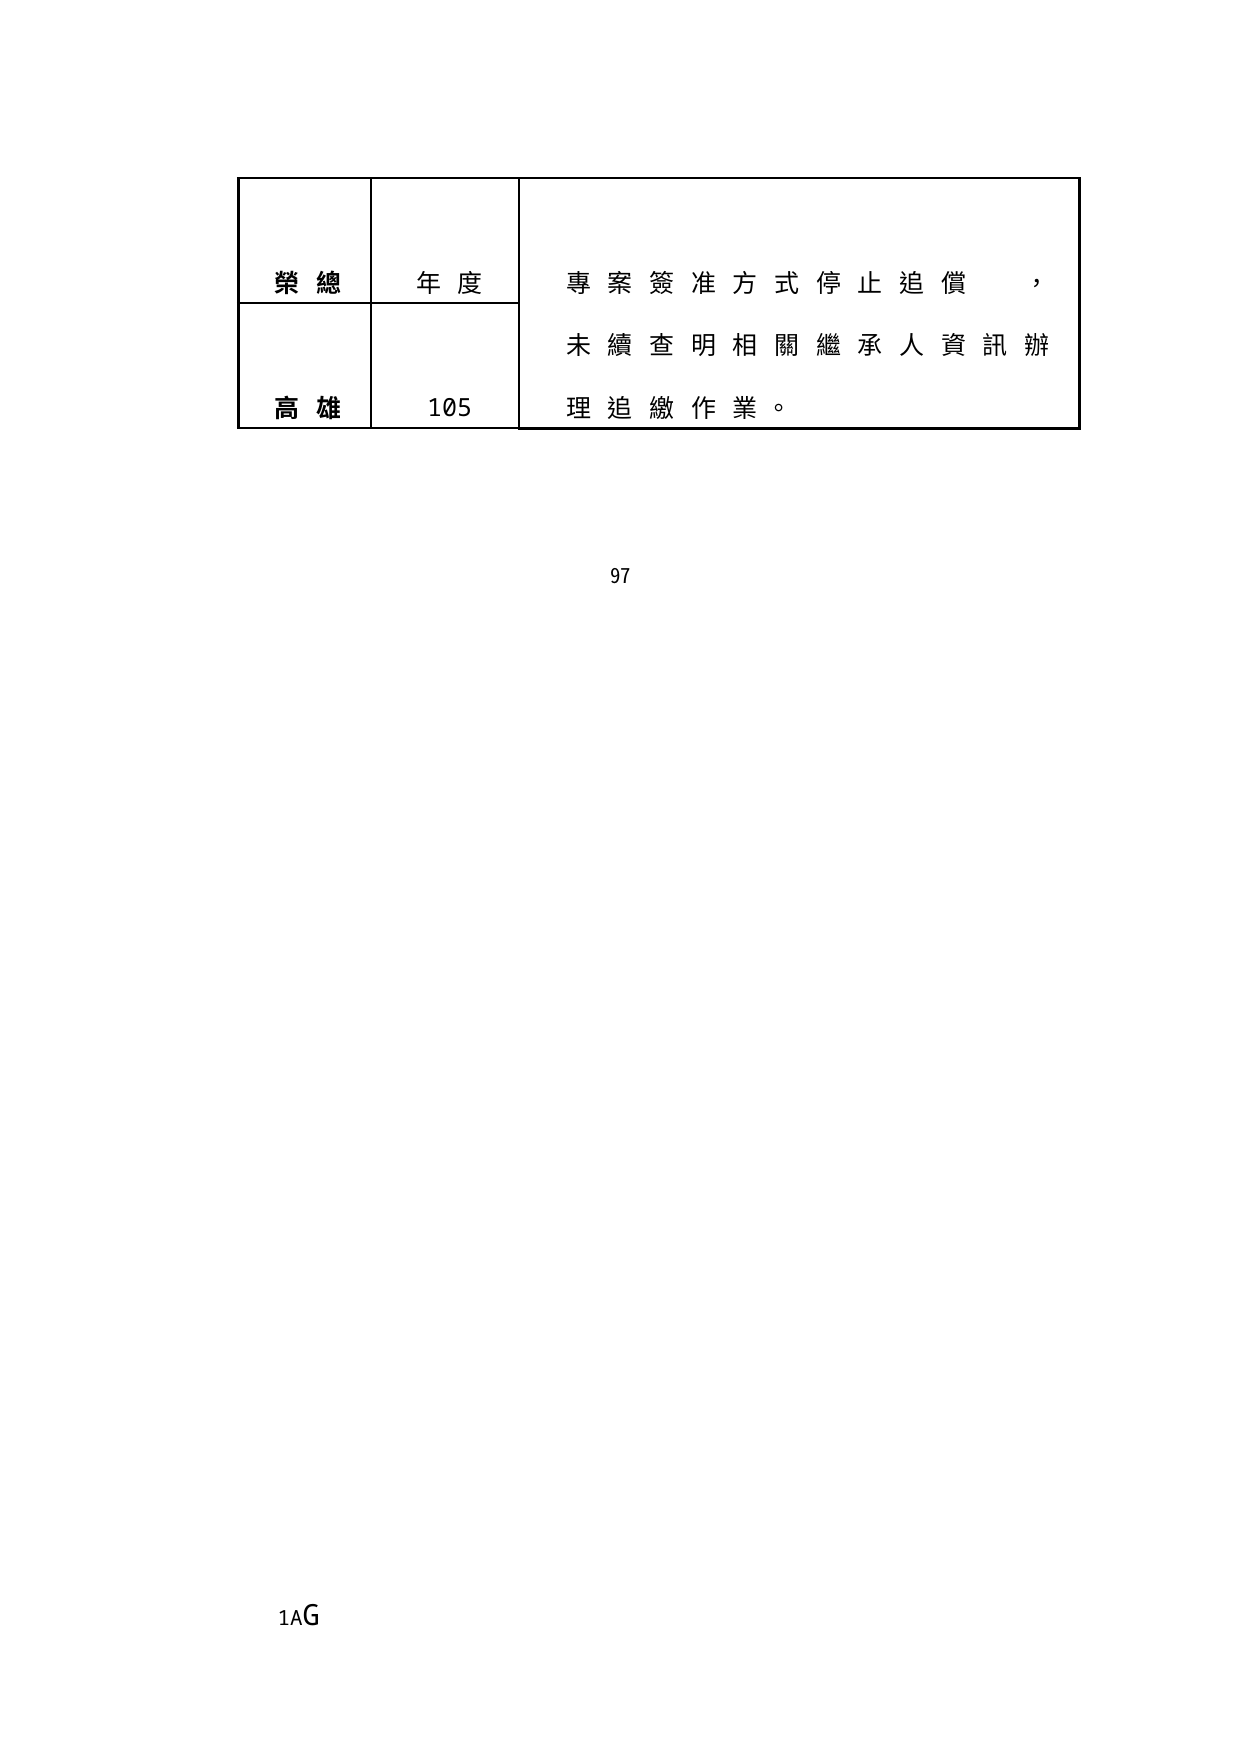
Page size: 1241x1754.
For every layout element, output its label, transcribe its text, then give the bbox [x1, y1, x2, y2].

table_cell 年度 [372, 179, 518, 302]
table_cell 高雄 [240, 304, 370, 427]
table_cell 105 [372, 304, 518, 427]
table_cell 榮總 [240, 179, 370, 302]
table_cell 專案簽准方式停止追償 ，未續查明相關繼承人資訊辦理追繳作業。 [520, 179, 1078, 427]
